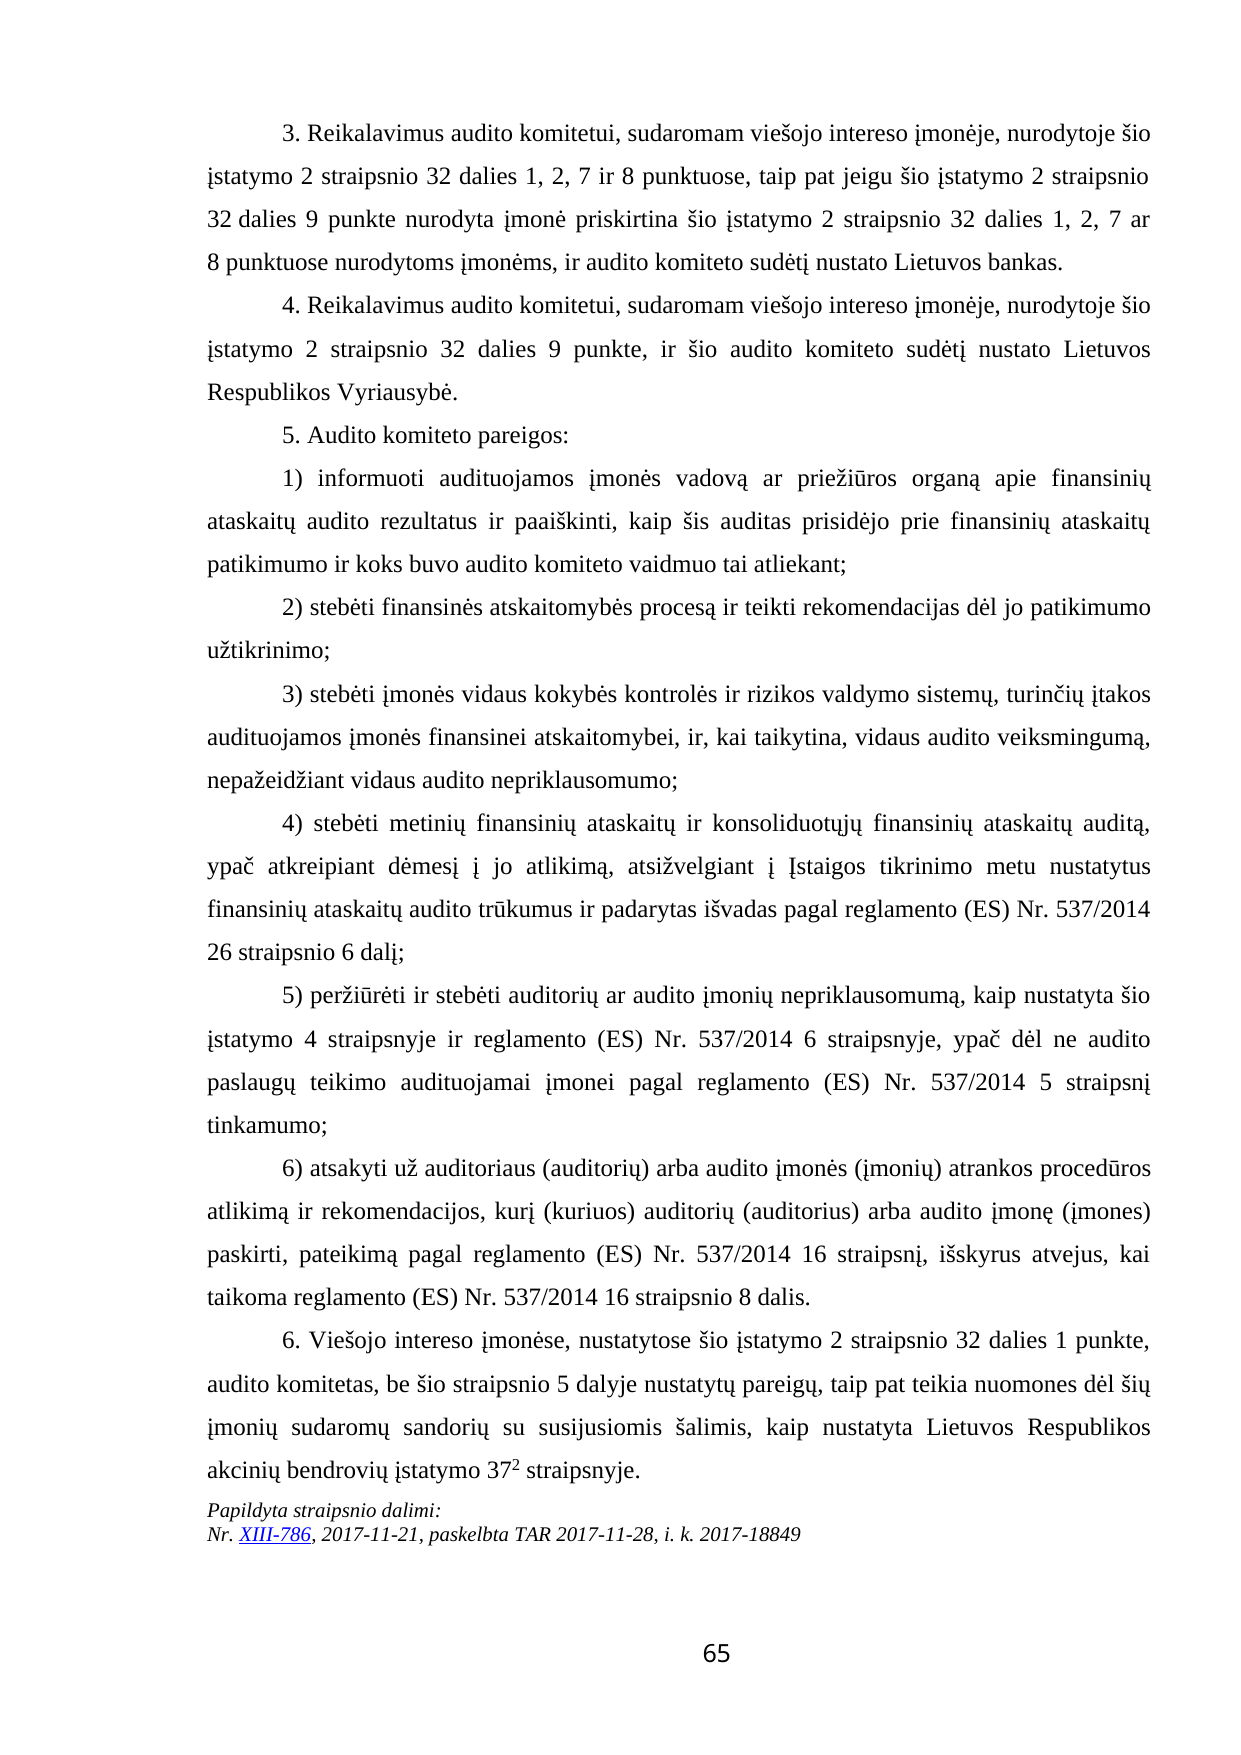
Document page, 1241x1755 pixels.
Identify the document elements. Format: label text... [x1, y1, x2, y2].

text Papildyta straipsnio dalimi: [207, 1498, 1152, 1522]
text 3) stebėti įmonės vidaus kokybės kontrolės ir rizikos valdymo sistemų, turinčių įtakos audituojamos įmonės finansinei atskaitomybei, ir, kai taikytina, vidaus audito veiksmingumą, nepažeidžiant vidaus audito nepriklausomumo; [207, 679, 1152, 794]
text 6) atsakyti už auditoriaus (auditorių) arba audito įmonės (įmonių) atrankos procedūros atlikimą ir rekomendacijos, kurį (kuriuos) auditorių (auditorius) arba audito įmonę (įmones) paskirti, pateikimą pagal reglamento (ES) Nr. 537/2014 16 straipsnį, išskyrus atvejus, kai taikoma reglamento (ES) Nr. 537/2014 16 straipsnio 8 dalis. [207, 1153, 1152, 1311]
text 6. Viešojo intereso įmonėse, nustatytose šio įstatymo 2 straipsnio 32 dalies 1 punkte, audito komitetas, be šio straipsnio 5 dalyje nustatytų pareigų, taip pat teikia nuomones dėl šių įmonių sudaromų sandorių su susijusiomis šalimis, kaip nustatyta Lietuvos Respublikos akcinių bendrovių įstatymo 372 straipsnyje. [207, 1326, 1152, 1484]
text 4. Reikalavimus audito komitetui, sudaromam viešojo intereso įmonėje, nurodytoje šio įstatymo 2 straipsnio 32 dalies 9 punkte, ir šio audito komiteto sudėtį nustato Lietuvos Respublikos Vyriausybė. [207, 291, 1152, 406]
text 5. Audito komiteto pareigos: [207, 420, 1152, 449]
text 5) peržiūrėti ir stebėti auditorių ar audito įmonių nepriklausomumą, kaip nustatyta šio įstatymo 4 straipsnyje ir reglamento (ES) Nr. 537/2014 6 straipsnyje, ypač dėl ne audito paslaugų teikimo audituojamai įmonei pagal reglamento (ES) Nr. 537/2014 5 straipsnį tinkamumo; [207, 981, 1152, 1139]
text 1) informuoti audituojamos įmonės vadovą ar priežiūros organą apie finansinių ataskaitų audito rezultatus ir paaiškinti, kaip šis auditas prisidėjo prie finansinių ataskaitų patikimumo ir koks buvo audito komiteto vaidmuo tai atliekant; [207, 463, 1152, 578]
text Nr. XIII-786, 2017-11-21, paskelbta TAR 2017-11-28, i. k. 2017-18849 [207, 1522, 1152, 1546]
text 4) stebėti metinių finansinių ataskaitų ir konsoliduotųjų finansinių ataskaitų auditą, ypač atkreipiant dėmesį į jo atlikimą, atsižvelgiant į Įstaigos tikrinimo metu nustatytus finansinių ataskaitų audito trūkumus ir padarytas išvadas pagal reglamento (ES) Nr. 537/2014 26 straipsnio 6 dalį; [207, 808, 1152, 966]
text 3. Reikalavimus audito komitetui, sudaromam viešojo intereso įmonėje, nurodytoje šio įstatymo 2 straipsnio 32 dalies 1, 2, 7 ir 8 punktuose, taip pat jeigu šio įstatymo 2 straipsnio 32 dalies 9 punkte nurodyta įmonė priskirtina šio įstatymo 2 straipsnio 32 dalies 1, 2, 7 ar 8 punktuose nurodytoms įmonėms, ir audito komiteto sudėtį nustato Lietuvos bankas. [207, 118, 1152, 276]
text 2) stebėti finansinės atskaitomybės procesą ir teikti rekomendacijas dėl jo patikimumo užtikrinimo; [207, 592, 1152, 664]
